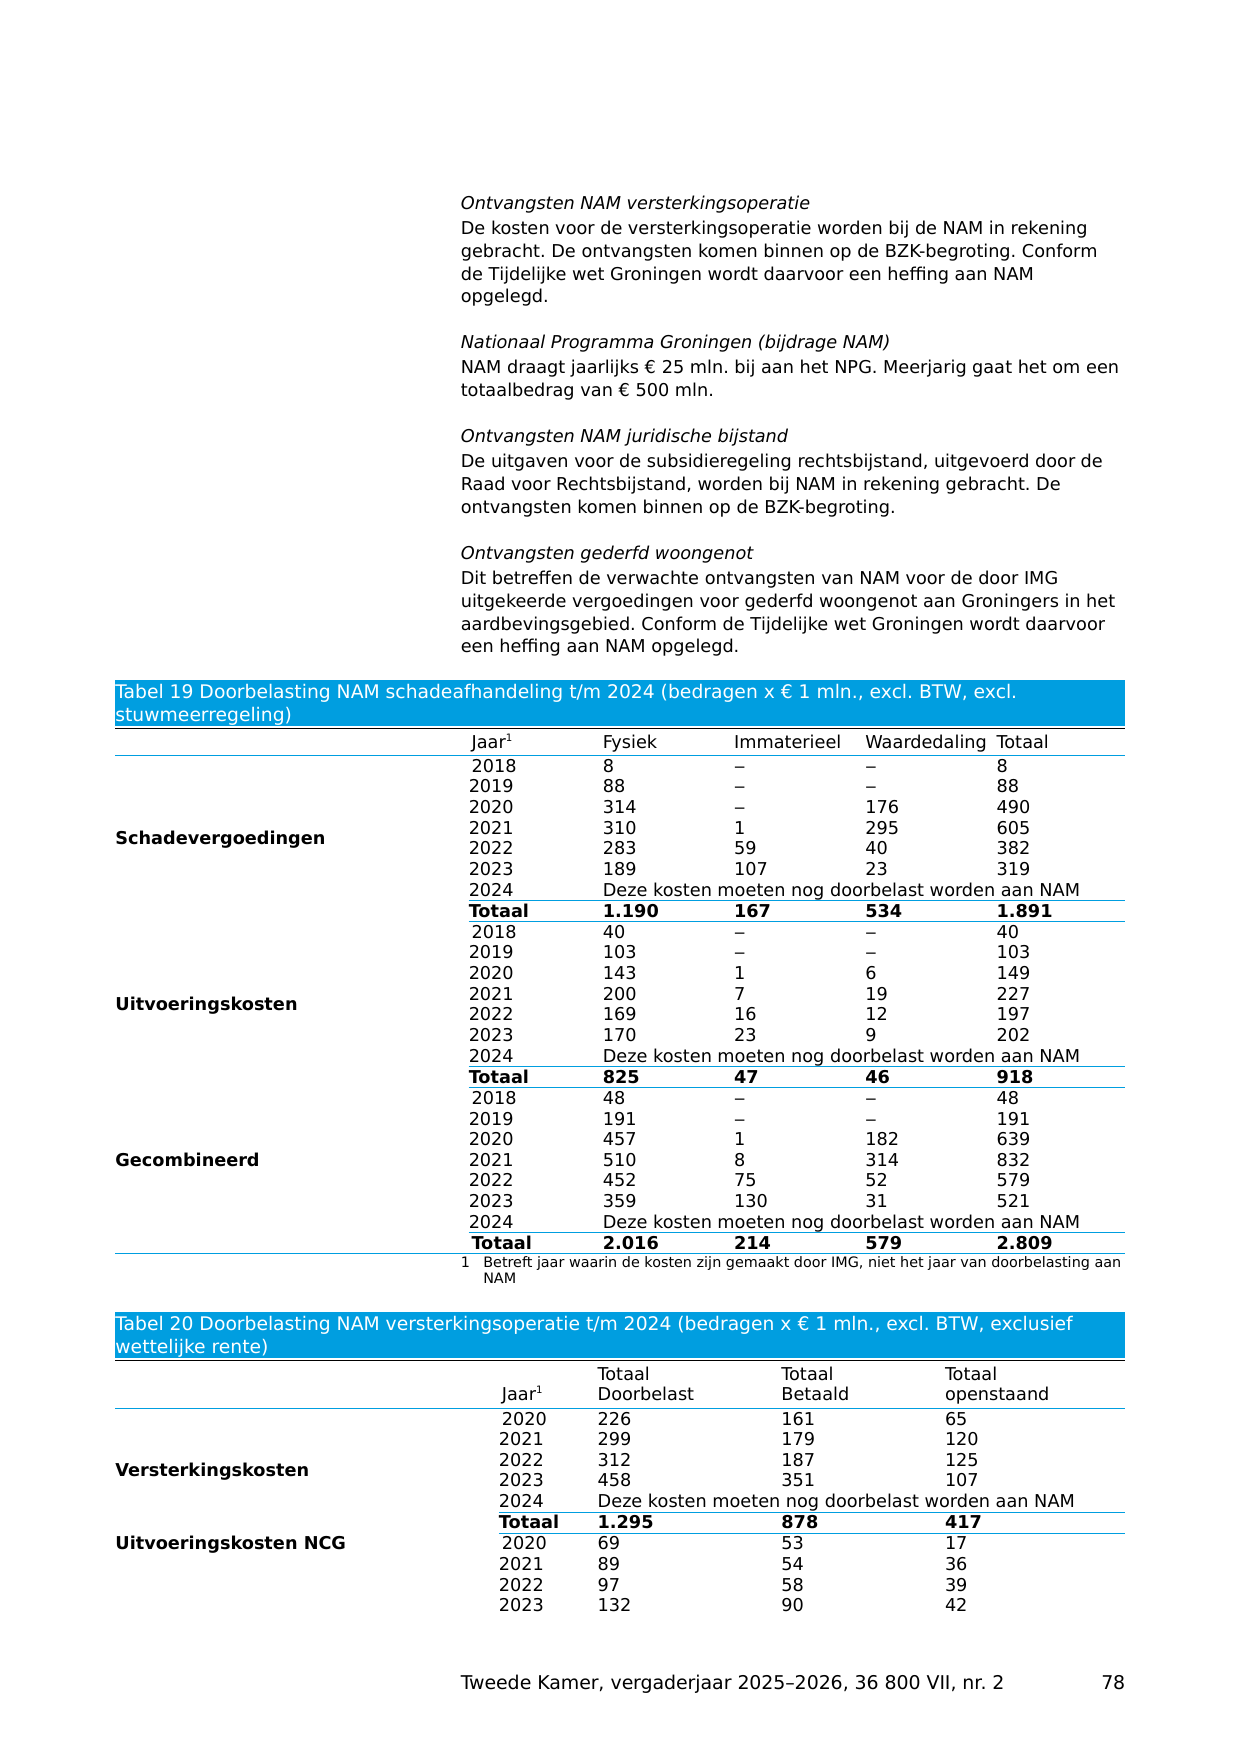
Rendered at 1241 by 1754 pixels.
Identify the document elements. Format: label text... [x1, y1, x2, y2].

text De uitgaven voor de subsidieregeling rechtsbijstand, uitgevoerd door de Raad voor Rechtsbĳstand, worden bij NAM in rekening gebracht. De ontvangsten komen binnen op de BZK-begroting. [461, 449, 1125, 518]
table_cell 2023 [499, 1470, 594, 1491]
table_cell 417 [942, 1513, 1125, 1533]
table_cell 120 [942, 1429, 1125, 1450]
table_cell 52 [862, 1170, 993, 1191]
table_cell 42 [942, 1595, 1125, 1616]
table_cell 2019 [469, 1109, 600, 1129]
table_cell 89 [595, 1554, 778, 1574]
table_cell 2023 [469, 859, 600, 879]
table_cell 521 [994, 1191, 1125, 1212]
table_cell Uitvoeringskosten NCG [115, 1533, 499, 1616]
table_cell 319 [994, 859, 1125, 879]
table_cell 125 [942, 1450, 1125, 1470]
table_cell 19 [862, 984, 993, 1004]
table_cell ‒ [862, 922, 993, 942]
table_cell 59 [731, 838, 862, 859]
table_cell 149 [994, 963, 1125, 984]
table_cell 534 [862, 901, 993, 921]
table_cell 359 [600, 1191, 731, 1212]
table_cell 7 [731, 984, 862, 1004]
table_cell Deze kosten moeten nog doorbelast worden aan NAM [595, 1491, 1125, 1512]
table_cell 2022 [469, 1170, 600, 1191]
table_cell 202 [994, 1025, 1125, 1046]
text De kosten voor de versterkingsoperatie worden bĳ de NAM in rekening gebracht. De ontvangsten komen binnen op de BZK-begroting. Conform de Tĳdelĳke wet Groningen wordt daarvoor een heffing aan NAM opgelegd. [461, 216, 1125, 307]
table_cell Waardedaling [862, 729, 993, 755]
text Nationaal Programma Groningen (bĳdrage NAM) [461, 330, 1125, 353]
table_cell 825 [600, 1067, 731, 1087]
table_cell 189 [600, 859, 731, 879]
table_cell Totaal [469, 1233, 600, 1253]
text Dit betreffen de verwachte ontvangsten van NAM voor de door IMG uitgekeerde vergoedingen voor gederfd woongenot aan Groningers in het aardbevingsgebied. Conform de Tĳdelĳke wet Groningen wordt daarvoor een heffing aan NAM opgelegd. [461, 566, 1125, 657]
table_cell ‒ [862, 756, 993, 776]
table_cell ‒ [731, 922, 862, 942]
table_cell 2018 [469, 756, 600, 776]
table_cell Jaar1 [499, 1361, 594, 1408]
table_cell 1.295 [595, 1513, 778, 1533]
table_cell 75 [731, 1170, 862, 1191]
table_cell 69 [595, 1534, 778, 1554]
table_cell 452 [600, 1170, 731, 1191]
table_cell 1.190 [600, 901, 731, 921]
table_cell 299 [595, 1429, 778, 1450]
table_cell 2021 [499, 1429, 594, 1450]
table_cell 2.016 [600, 1233, 731, 1253]
table_cell 314 [600, 797, 731, 818]
table_cell 39 [942, 1575, 1125, 1595]
table_cell Uitvoeringskosten [115, 921, 468, 1087]
table_cell 8 [994, 756, 1125, 776]
table_cell 58 [778, 1575, 942, 1595]
table_cell [115, 1361, 499, 1408]
table_cell 2020 [469, 1129, 600, 1150]
table_cell 47 [731, 1067, 862, 1087]
table_cell 107 [731, 859, 862, 879]
table_cell 8 [600, 756, 731, 776]
table_cell 107 [942, 1470, 1125, 1491]
table_cell 283 [600, 838, 731, 859]
table_cell 382 [994, 838, 1125, 859]
table_cell 2024 [469, 1046, 600, 1066]
table_cell 12 [862, 1004, 993, 1025]
table_cell 2019 [469, 776, 600, 797]
table_cell ‒ [731, 943, 862, 963]
table_cell 103 [994, 943, 1125, 963]
table_cell 2023 [499, 1595, 594, 1616]
table_cell 17 [942, 1534, 1125, 1554]
table_cell 878 [778, 1513, 942, 1533]
table_cell 88 [994, 776, 1125, 797]
text Ontvangsten gederfd woongenot [461, 541, 1125, 564]
table_cell 2.809 [994, 1233, 1125, 1253]
table_cell 2021 [469, 1150, 600, 1170]
table_cell 2024 [469, 1212, 600, 1232]
table_cell 2020 [499, 1534, 594, 1554]
table_cell 2018 [469, 922, 600, 942]
table_cell 351 [778, 1470, 942, 1491]
table_cell 179 [778, 1429, 942, 1450]
table_cell 1 [731, 818, 862, 838]
table_cell 579 [862, 1233, 993, 1253]
table_cell 48 [994, 1088, 1125, 1108]
table_cell 130 [731, 1191, 862, 1212]
table_cell 226 [595, 1409, 778, 1429]
table_cell 143 [600, 963, 731, 984]
table_cell 639 [994, 1129, 1125, 1150]
table_cell 214 [731, 1233, 862, 1253]
table_cell 2022 [499, 1575, 594, 1595]
table_cell Fysiek [600, 729, 731, 755]
table_cell 8 [731, 1150, 862, 1170]
text Ontvangsten NAM juridische bĳstand [461, 424, 1125, 447]
table_cell 23 [731, 1025, 862, 1046]
table_cell 832 [994, 1150, 1125, 1170]
table_cell Totaal [499, 1513, 594, 1533]
table_cell 88 [600, 776, 731, 797]
table_cell Totaal [469, 901, 600, 921]
table_cell ‒ [862, 943, 993, 963]
table_cell 579 [994, 1170, 1125, 1191]
text NAM draagt jaarlijks € 25 mln. bij aan het NPG. Meerjarig gaat het om een totaalbedrag van € 500 mln. [461, 355, 1125, 401]
table_cell [115, 729, 468, 755]
table_cell ‒ [862, 1088, 993, 1108]
table_cell Totaal openstaand [942, 1361, 1125, 1408]
table_cell ‒ [731, 1109, 862, 1129]
table_cell 54 [778, 1554, 942, 1574]
table_cell 457 [600, 1129, 731, 1150]
table_cell Totaal [994, 729, 1125, 755]
table_cell ‒ [731, 756, 862, 776]
table_cell Deze kosten moeten nog doorbelast worden aan NAM [600, 1046, 1125, 1066]
table_cell 161 [778, 1409, 942, 1429]
table_cell [115, 1232, 468, 1253]
table_cell 6 [862, 963, 993, 984]
table_cell 2020 [499, 1409, 594, 1429]
table_cell 48 [600, 1088, 731, 1108]
table_cell 918 [994, 1067, 1125, 1087]
table_cell 191 [994, 1109, 1125, 1129]
table_cell ‒ [862, 1109, 993, 1129]
table_cell 605 [994, 818, 1125, 838]
table_cell Deze kosten moeten nog doorbelast worden aan NAM [600, 880, 1125, 900]
table_cell 90 [778, 1595, 942, 1616]
table_cell Jaar1 [469, 729, 600, 755]
list Betreft jaar waarin de kosten zijn gemaakt door IMG, niet het jaar van doorbelasting aan NAM [461, 1254, 1125, 1287]
table_cell 2019 [469, 943, 600, 963]
table_cell 490 [994, 797, 1125, 818]
table_cell 23 [862, 859, 993, 879]
table_cell 312 [595, 1450, 778, 1470]
table_cell 2018 [469, 1088, 600, 1108]
table_cell 103 [600, 943, 731, 963]
table_cell 1 [731, 1129, 862, 1150]
table_cell 2023 [469, 1191, 600, 1212]
table_cell 2021 [469, 818, 600, 838]
table_cell 2021 [469, 984, 600, 1004]
table_cell 2020 [469, 963, 600, 984]
table_cell 46 [862, 1067, 993, 1087]
table_cell 9 [862, 1025, 993, 1046]
table_cell 510 [600, 1150, 731, 1170]
table_cell 182 [862, 1129, 993, 1150]
table_cell 1 [731, 963, 862, 984]
table_cell Deze kosten moeten nog doorbelast worden aan NAM [600, 1212, 1125, 1232]
table_cell Versterkingskosten [115, 1409, 499, 1533]
table_cell 132 [595, 1595, 778, 1616]
table_cell 2024 [499, 1491, 594, 1512]
table_cell 169 [600, 1004, 731, 1025]
table_cell ‒ [731, 776, 862, 797]
table_cell 314 [862, 1150, 993, 1170]
table_cell ‒ [731, 1088, 862, 1108]
table_cell Totaal Doorbelast [595, 1361, 778, 1408]
table_cell 310 [600, 818, 731, 838]
table_cell Immaterieel [731, 729, 862, 755]
table_cell 65 [942, 1409, 1125, 1429]
table_cell 170 [600, 1025, 731, 1046]
table_cell 458 [595, 1470, 778, 1491]
table_cell 191 [600, 1109, 731, 1129]
table_cell Totaal [469, 1067, 600, 1087]
table_cell Gecombineerd [115, 1087, 468, 1232]
table_cell 176 [862, 797, 993, 818]
table_cell 31 [862, 1191, 993, 1212]
table_cell Totaal Betaald [778, 1361, 942, 1408]
table_cell 40 [862, 838, 993, 859]
table_cell 40 [994, 922, 1125, 942]
table_cell 16 [731, 1004, 862, 1025]
table_cell 2021 [499, 1554, 594, 1574]
table_cell 2022 [469, 838, 600, 859]
table_cell 2022 [499, 1450, 594, 1470]
table_cell 167 [731, 901, 862, 921]
table_cell Schadevergoedingen [115, 756, 468, 921]
table_cell 2020 [469, 797, 600, 818]
table_cell 2023 [469, 1025, 600, 1046]
table_cell 227 [994, 984, 1125, 1004]
table_cell 197 [994, 1004, 1125, 1025]
table_cell 295 [862, 818, 993, 838]
text Ontvangsten NAM versterkingsoperatie [461, 191, 1125, 214]
table_cell ‒ [731, 797, 862, 818]
table_cell 1.891 [994, 901, 1125, 921]
table_cell 40 [600, 922, 731, 942]
table_cell ‒ [862, 776, 993, 797]
table_cell 36 [942, 1554, 1125, 1574]
table_cell 97 [595, 1575, 778, 1595]
table_cell 200 [600, 984, 731, 1004]
table_cell 2022 [469, 1004, 600, 1025]
table_cell 2024 [469, 880, 600, 900]
table_cell 53 [778, 1534, 942, 1554]
table_cell 187 [778, 1450, 942, 1470]
